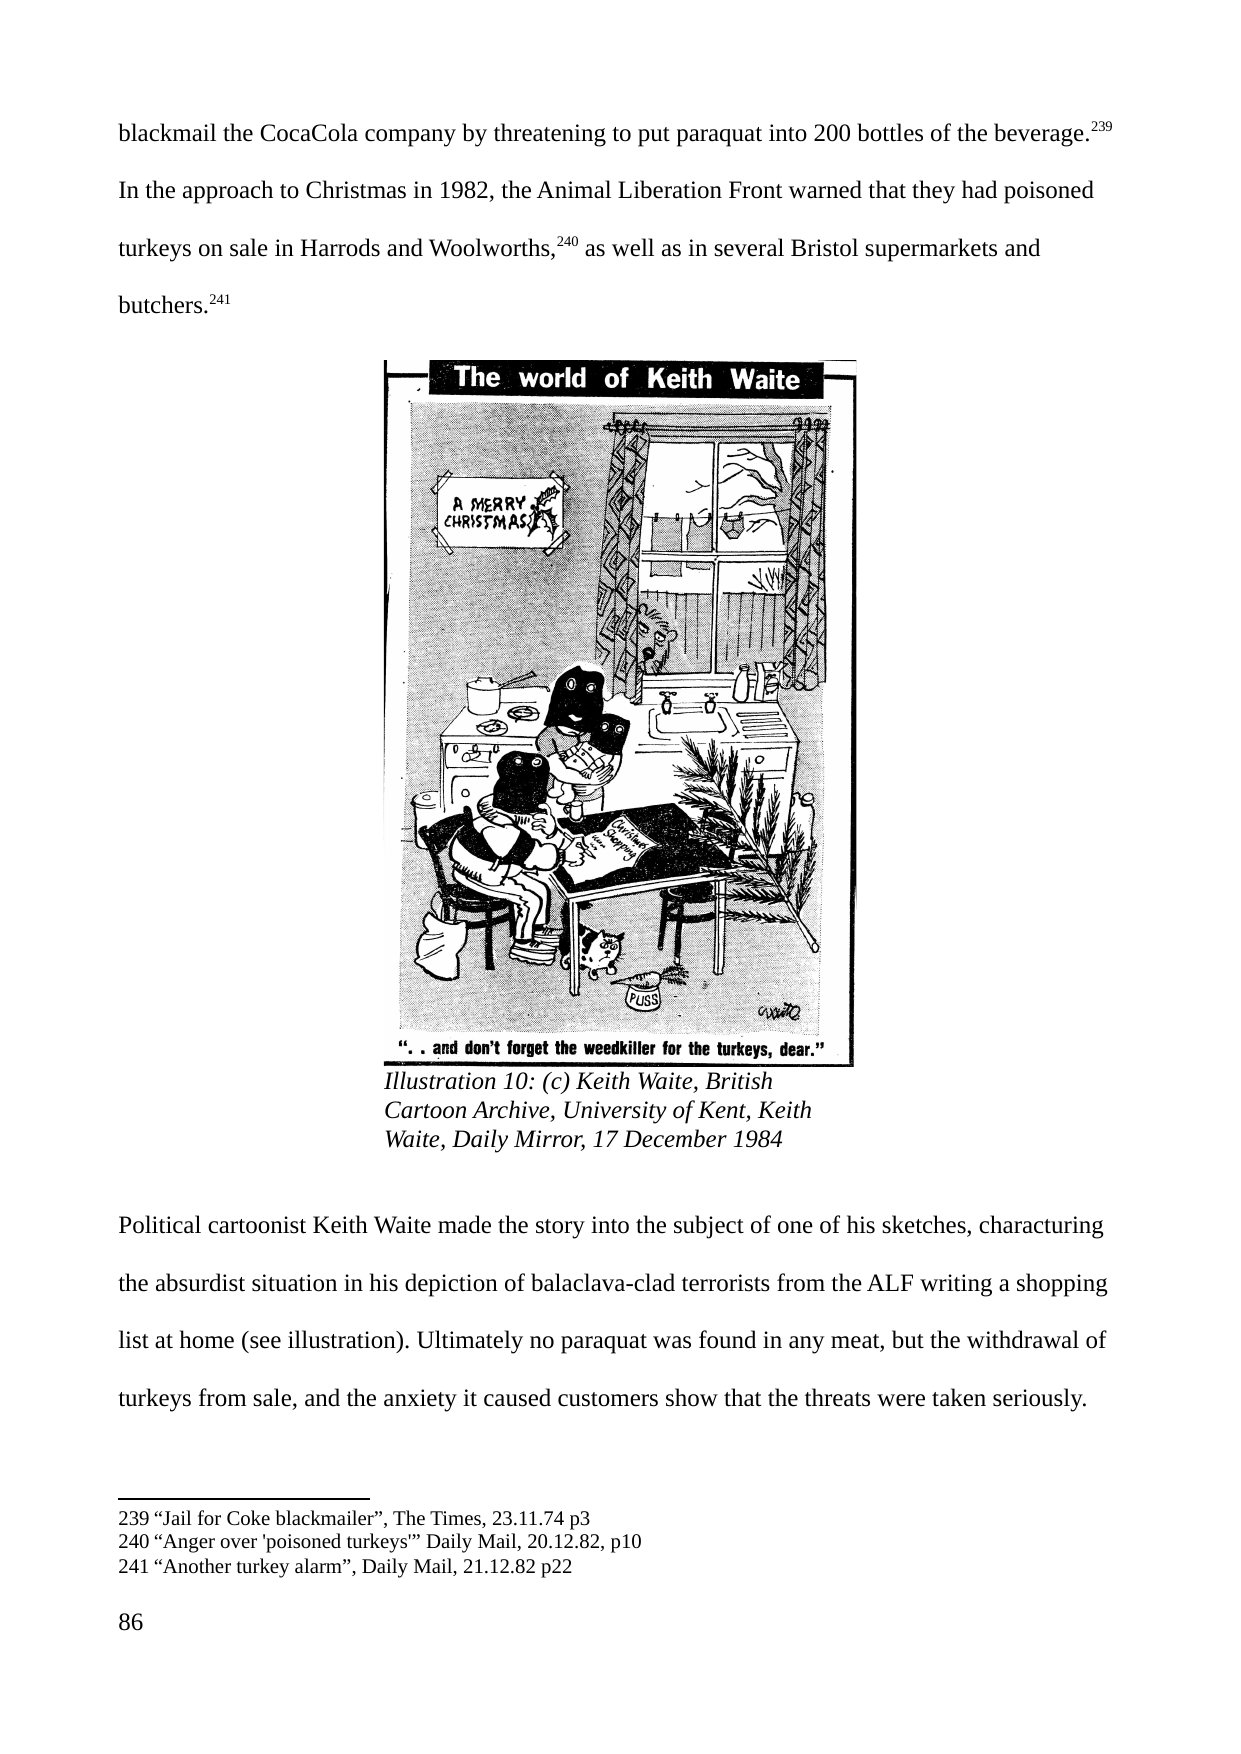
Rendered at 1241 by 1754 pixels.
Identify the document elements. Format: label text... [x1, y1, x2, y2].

text Illustration 10: (c) Keith Waite, British Cartoon Archive, University of Kent, Keith Waite, Daily Mirror, 17 December 1984 [384, 1067, 856, 1153]
text “Anger over 'poisoned turkeys'” Daily Mail, 20.12.82, p10 [118, 1529, 1122, 1553]
text blackmail the CocaCola company by threatening to put paraquat into 200 bottles of the beverage. In the approach to Christmas in 1982, the Animal Liberation Front warned that they had poisoned turkeys on sale in Harrods and Woolworths, as well as in several Bristol supermarkets and butchers. [118, 118, 1122, 319]
picture [383, 360, 857, 1067]
text Political cartoonist Keith Waite made the story into the subject of one of his sketches, characturing the absurdist situation in his depiction of balaclava-clad terrorists from the ALF writing a shopping list at home (see illustration). Ultimately no paraquat was found in any meat, but the withdrawal of turkeys from sale, and the anxiety it caused customers show that the threats were taken seriously. [118, 1211, 1122, 1412]
text “Jail for Coke blackmailer”, The Times, 23.11.74 p3 [118, 1505, 1122, 1529]
text “Another turkey alarm”, Daily Mail, 21.12.82 p22 [118, 1553, 1122, 1578]
